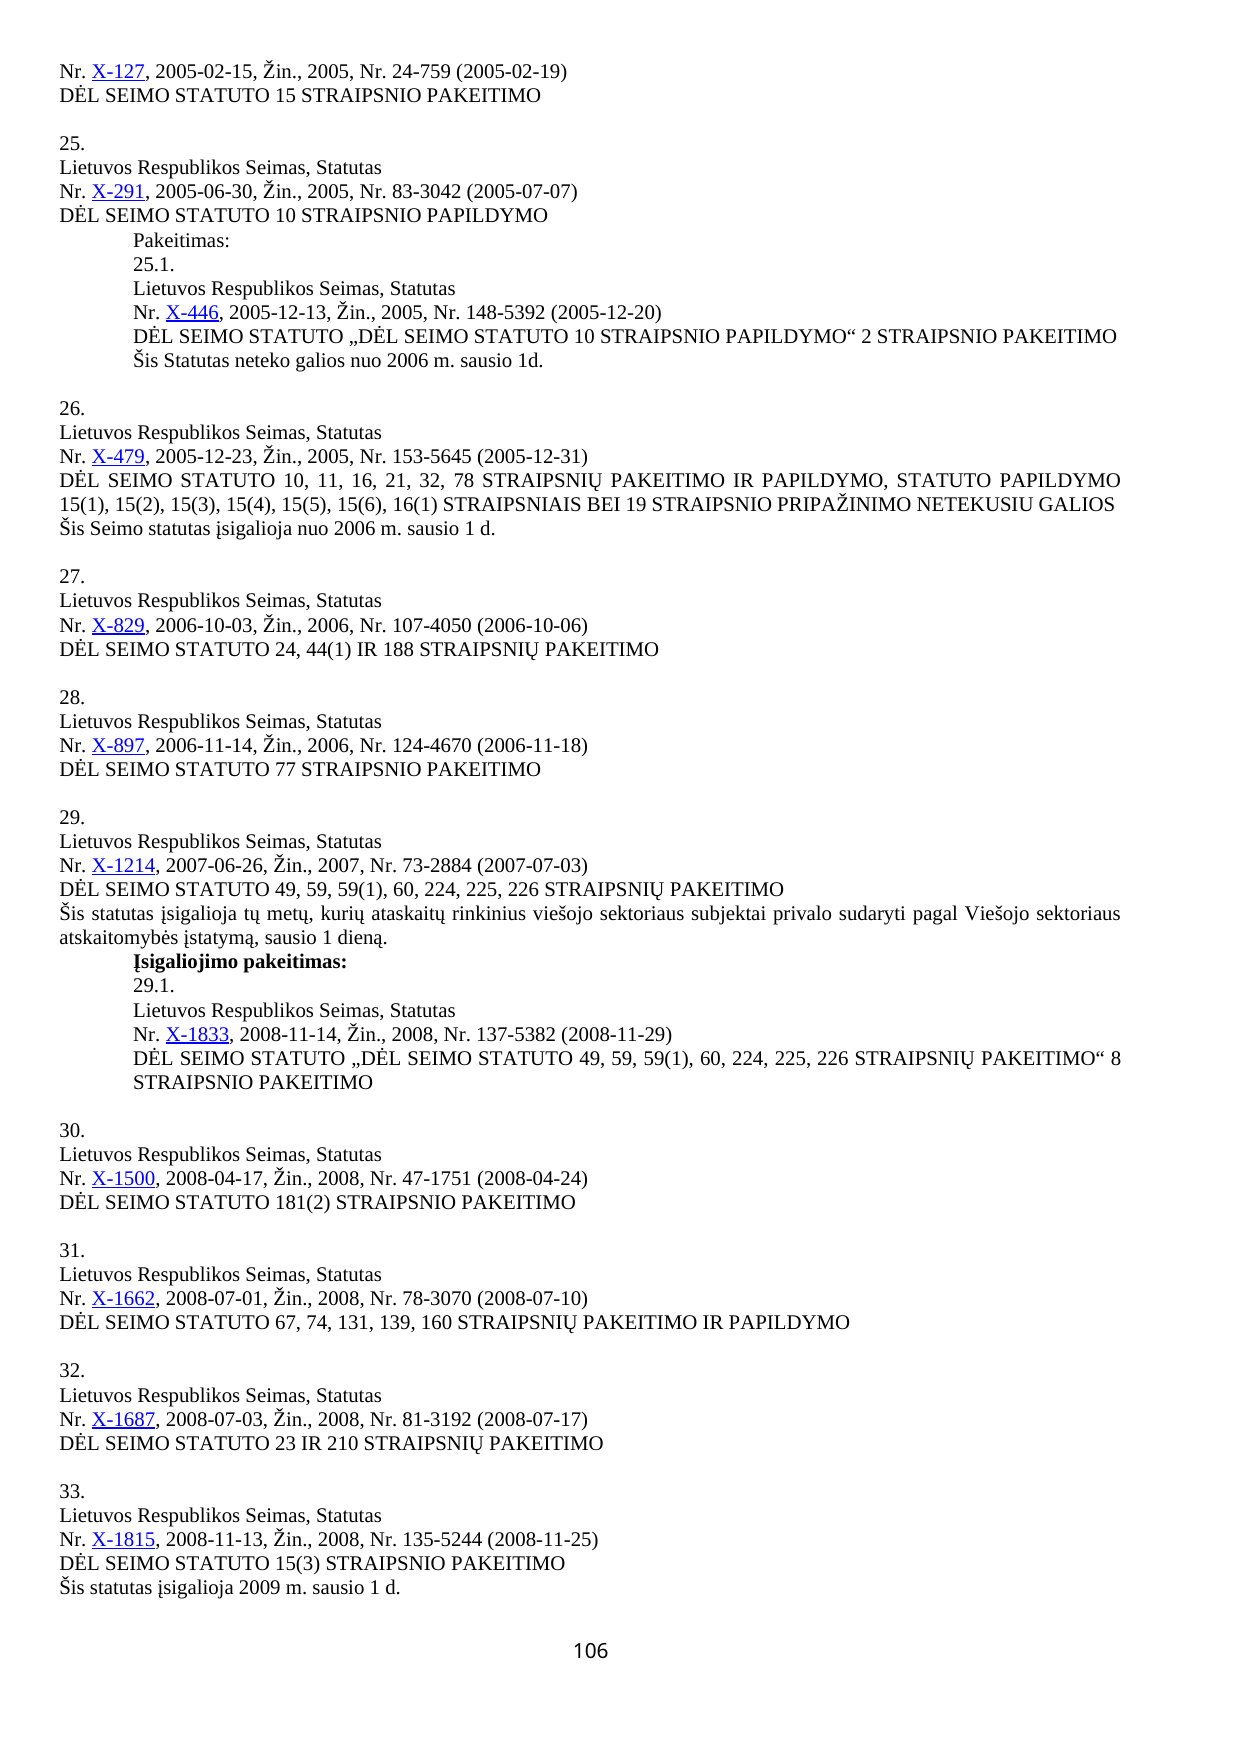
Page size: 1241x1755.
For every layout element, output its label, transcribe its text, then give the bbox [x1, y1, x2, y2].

text DĖL SEIMO STATUTO 49, 59, 59(1), 60, 224, 225, 226 STRAIPSNIŲ PAKEITIMO [59, 877, 1122, 901]
text DĖL SEIMO STATUTO 181(2) STRAIPSNIO PAKEITIMO [59, 1190, 1122, 1214]
text Lietuvos Respublikos Seimas, Statutas [59, 420, 1122, 444]
text Šis Seimo statutas įsigalioja nuo 2006 m. sausio 1 d. [59, 516, 1122, 540]
text Nr. X-897, 2006-11-14, Žin., 2006, Nr. 124-4670 (2006-11-18) [59, 733, 1122, 757]
text DĖL SEIMO STATUTO 24, 44(1) IR 188 STRAIPSNIŲ PAKEITIMO [59, 637, 1122, 661]
text Nr. X-1662, 2008-07-01, Žin., 2008, Nr. 78-3070 (2008-07-10) [59, 1286, 1122, 1310]
text Nr. X-479, 2005-12-23, Žin., 2005, Nr. 153-5645 (2005-12-31) [59, 444, 1122, 468]
text Nr. X-446, 2005-12-13, Žin., 2005, Nr. 148-5392 (2005-12-20) [59, 300, 1122, 324]
text Lietuvos Respublikos Seimas, Statutas [59, 155, 1122, 179]
text DĖL SEIMO STATUTO 10 STRAIPSNIO PAPILDYMO [59, 203, 1122, 227]
text 29.1. [59, 973, 1122, 997]
text Nr. X-1833, 2008-11-14, Žin., 2008, Nr. 137-5382 (2008-11-29) [59, 1022, 1122, 1046]
text DĖL SEIMO STATUTO 15 STRAIPSNIO PAKEITIMO [59, 83, 1122, 107]
text Šis statutas įsigalioja 2009 m. sausio 1 d. [59, 1575, 1123, 1599]
text Įsigaliojimo pakeitimas: [59, 949, 1122, 973]
text DĖL SEIMO STATUTO „DĖL SEIMO STATUTO 49, 59, 59(1), 60, 224, 225, 226 STRAIPSNIŲ PAKEITIMO“ 8 STRAIPSNIO PAKEITIMO [133, 1046, 1122, 1094]
text 31. [59, 1238, 1122, 1262]
text 25.1. [59, 252, 1122, 276]
text Nr. X-1815, 2008-11-13, Žin., 2008, Nr. 135-5244 (2008-11-25) [59, 1527, 1122, 1551]
text Nr. X-1687, 2008-07-03, Žin., 2008, Nr. 81-3192 (2008-07-17) [59, 1407, 1122, 1431]
text Lietuvos Respublikos Seimas, Statutas [59, 1142, 1122, 1166]
text Lietuvos Respublikos Seimas, Statutas [59, 1262, 1122, 1286]
text Nr. X-127, 2005-02-15, Žin., 2005, Nr. 24-759 (2005-02-19) [59, 59, 1122, 83]
text Nr. X-1214, 2007-06-26, Žin., 2007, Nr. 73-2884 (2007-07-03) [59, 853, 1122, 877]
text Nr. X-291, 2005-06-30, Žin., 2005, Nr. 83-3042 (2005-07-07) [59, 179, 1122, 203]
text 29. [59, 805, 1122, 829]
text Lietuvos Respublikos Seimas, Statutas [59, 1382, 1122, 1407]
text Lietuvos Respublikos Seimas, Statutas [59, 709, 1122, 733]
text DĖL SEIMO STATUTO 23 IR 210 STRAIPSNIŲ PAKEITIMO [59, 1431, 1122, 1455]
text Šis statutas įsigalioja tų metų, kurių ataskaitų rinkinius viešojo sektoriaus subjektai privalo sudaryti pagal Viešojo sektoriaus atskaitomybės įstatymą, sausio 1 dieną. [59, 901, 1122, 949]
text 33. [59, 1479, 1122, 1503]
text Nr. X-829, 2006-10-03, Žin., 2006, Nr. 107-4050 (2006-10-06) [59, 612, 1122, 637]
text DĖL SEIMO STATUTO 77 STRAIPSNIO PAKEITIMO [59, 757, 1122, 781]
text Lietuvos Respublikos Seimas, Statutas [59, 588, 1122, 612]
text 28. [59, 685, 1122, 709]
text DĖL SEIMO STATUTO „DĖL SEIMO STATUTO 10 STRAIPSNIO PAPILDYMO“ 2 STRAIPSNIO PAKEITIMO [133, 324, 1122, 348]
text Nr. X-1500, 2008-04-17, Žin., 2008, Nr. 47-1751 (2008-04-24) [59, 1166, 1122, 1190]
text Lietuvos Respublikos Seimas, Statutas [59, 829, 1122, 853]
text DĖL SEIMO STATUTO 10, 11, 16, 21, 32, 78 STRAIPSNIŲ PAKEITIMO IR PAPILDYMO, STATUTO PAPILDYMO 15(1), 15(2), 15(3), 15(4), 15(5), 15(6), 16(1) STRAIPSNIAIS BEI 19 STRAIPSNIO PRIPAŽINIMO NETEKUSIU GALIOS [59, 468, 1122, 516]
text 30. [59, 1118, 1122, 1142]
text Lietuvos Respublikos Seimas, Statutas [59, 276, 1122, 300]
text 25. [59, 131, 1122, 155]
text DĖL SEIMO STATUTO 15(3) STRAIPSNIO PAKEITIMO [59, 1551, 1122, 1575]
text DĖL SEIMO STATUTO 67, 74, 131, 139, 160 STRAIPSNIŲ PAKEITIMO IR PAPILDYMO [59, 1310, 1122, 1334]
text Lietuvos Respublikos Seimas, Statutas [59, 1503, 1122, 1527]
text 27. [59, 564, 1122, 588]
text 26. [59, 396, 1122, 420]
text 32. [59, 1358, 1122, 1382]
text Šis Statutas neteko galios nuo 2006 m. sausio 1d. [133, 348, 1122, 372]
text Lietuvos Respublikos Seimas, Statutas [59, 997, 1122, 1022]
text Pakeitimas: [59, 227, 1122, 252]
